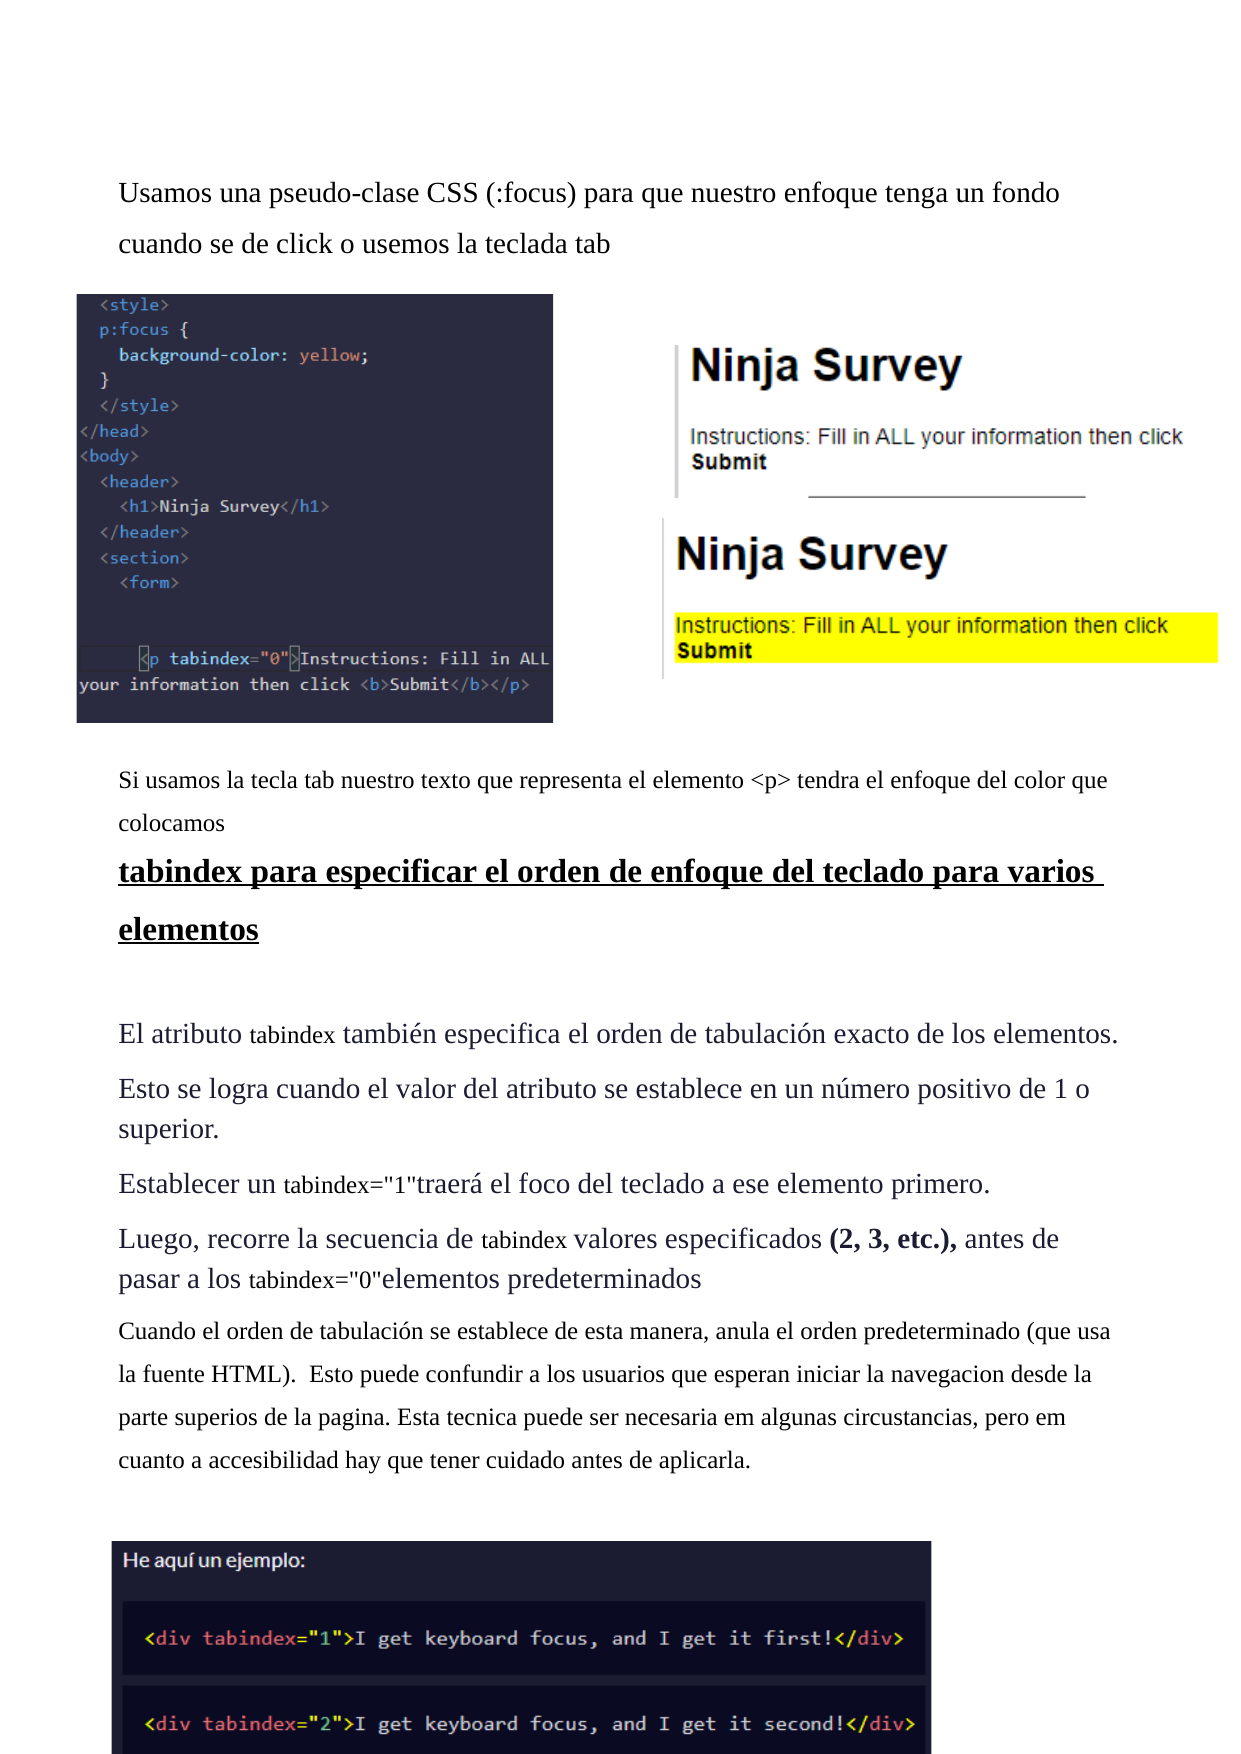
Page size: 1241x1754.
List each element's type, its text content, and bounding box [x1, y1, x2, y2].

text Esto se logra cuando el valor del atributo se establece en un número positivo de 1 o superior. [118, 1071, 1122, 1145]
text Usamos una pseudo-clase CSS (:focus) para que nuestro enfoque tenga un fondo cuando se de click o usemos la teclada tab [118, 176, 1122, 259]
text Si usamos la tecla tab nuestro texto que representa el elemento <p> tendra el enfoque del color que colocamos [118, 765, 1122, 837]
text Cuando el orden de tabulación se establece de esta manera, anula el orden predeterminado (que usa la fuente HTML). Esto puede confundir a los usuarios que esperan iniciar la navegacion desde la parte superios de la pagina. Esta tecnica puede ser necesaria em algunas circustancias, pero em cuanto a accesibilidad hay que tener cuidado antes de aplicarla. [118, 1316, 1122, 1474]
text Establecer un tabindex="1"traerá el foco del teclado a ese elemento primero. [118, 1166, 1122, 1200]
text Luego, recorre la secuencia de tabindex valores especificados (2, 3, etc.), antes de pasar a los tabindex="0"elementos predeterminados [118, 1221, 1122, 1295]
text El atributo tabindex también especifica el orden de tabulación exacto de los elementos. [118, 1017, 1122, 1050]
text tabindex para especificar el orden de enfoque del teclado para varios elementos [118, 851, 1122, 947]
